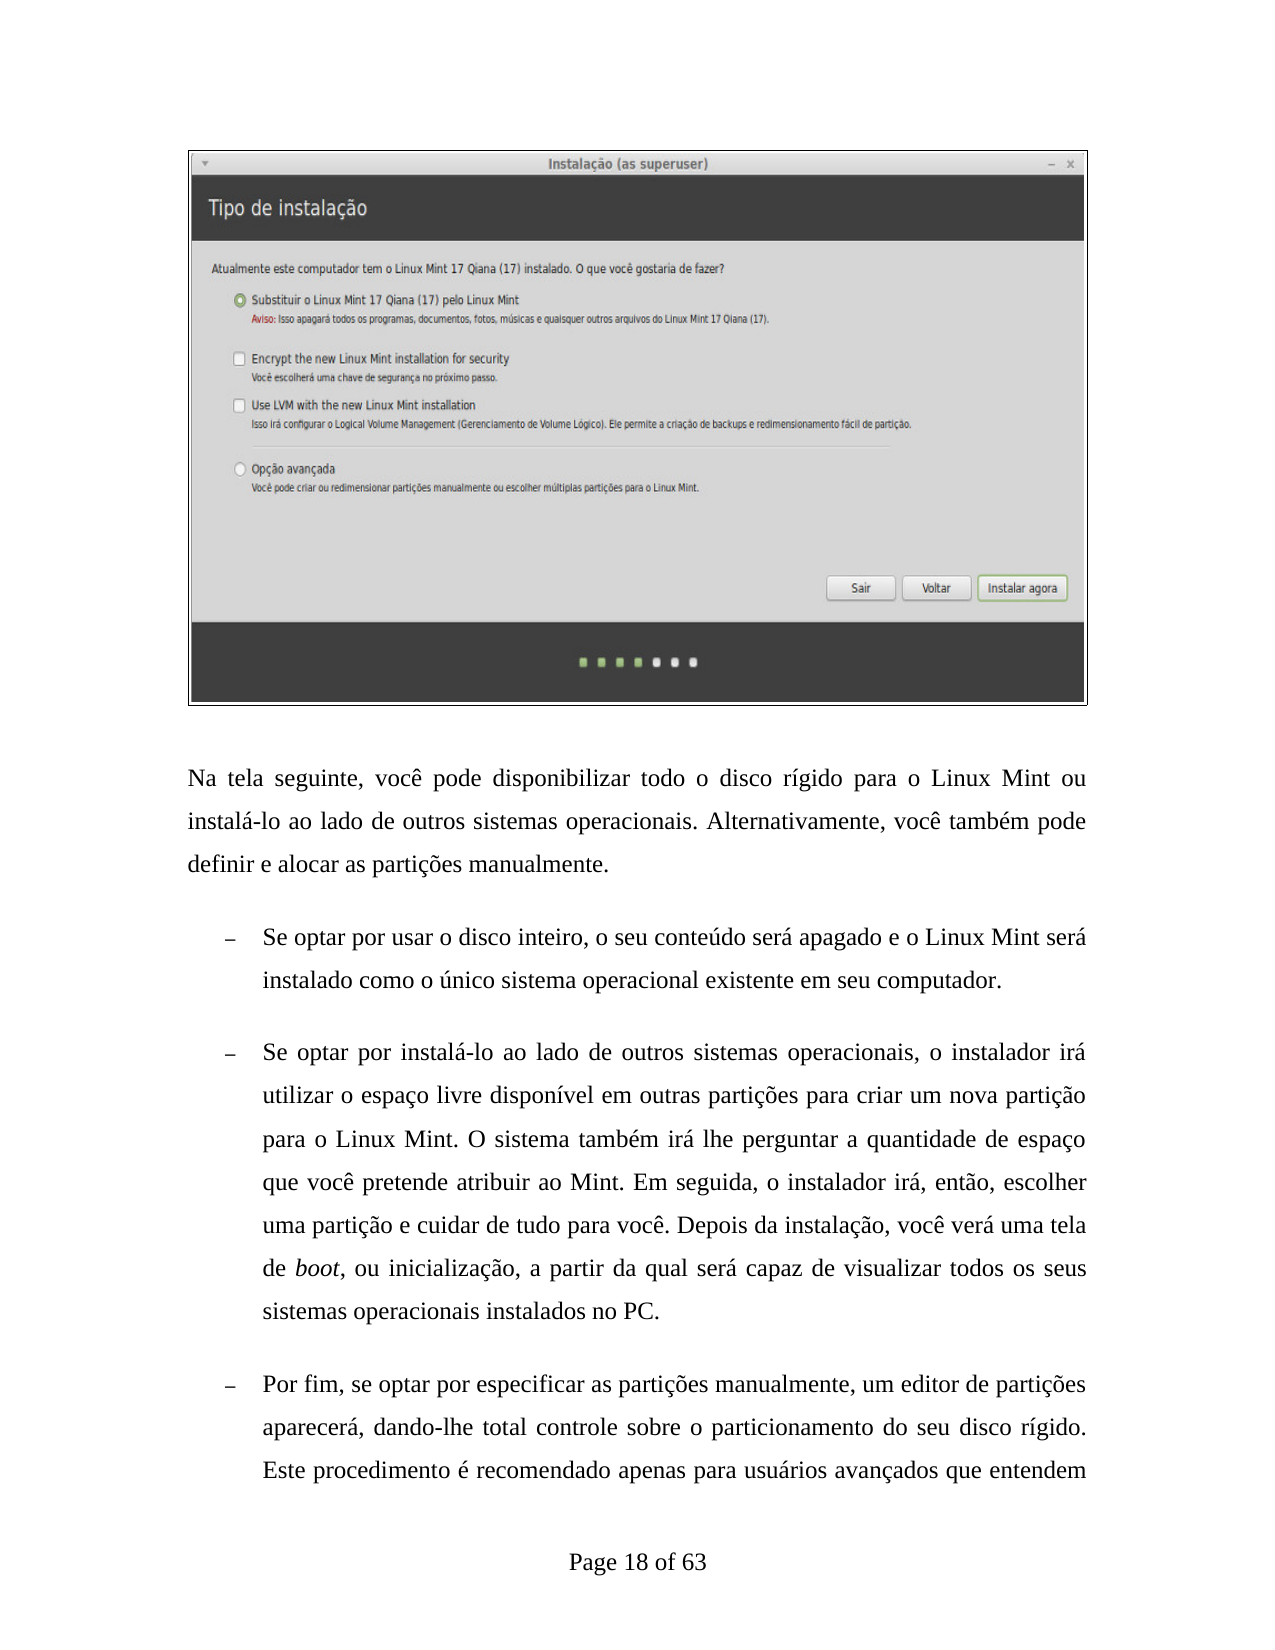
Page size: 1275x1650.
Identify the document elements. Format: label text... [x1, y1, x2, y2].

text Na tela seguinte, você pode disponibilizar todo o disco rígido para o Linux Mint ou instalá-lo ao lado de outros sistemas operacionais. Alternativamente, você também pode definir e alocar as partições manualmente. [187, 763, 1087, 878]
list Por fim, se optar por especificar as partições manualmente, um editor de partições aparecerá, dando-lhe total controle sobre o particionamento do seu disco rígido. Este procedimento é recomendado apenas para usuários avançados que entendem [225, 1369, 1087, 1484]
list Se optar por usar o disco inteiro, o seu conteúdo será apagado e o Linux Mint será instalado como o único sistema operacional existente em seu computador. [225, 922, 1087, 994]
picture [191, 153, 1084, 702]
list Se optar por instalá-lo ao lado de outros sistemas operacionais, o instalador irá utilizar o espaço livre disponível em outras partições para criar um nova partição para o Linux Mint. O sistema também irá lhe perguntar a quantidade de espaço que você pretende atribuir ao Mint. Em seguida, o instalador irá, então, escolher uma partição e cuidar de tudo para você. Depois da instalação, você verá uma tela de boot, ou inicialização, a partir da qual será capaz de visualizar todos os seus sistemas operacionais instalados no PC. [225, 1037, 1087, 1325]
